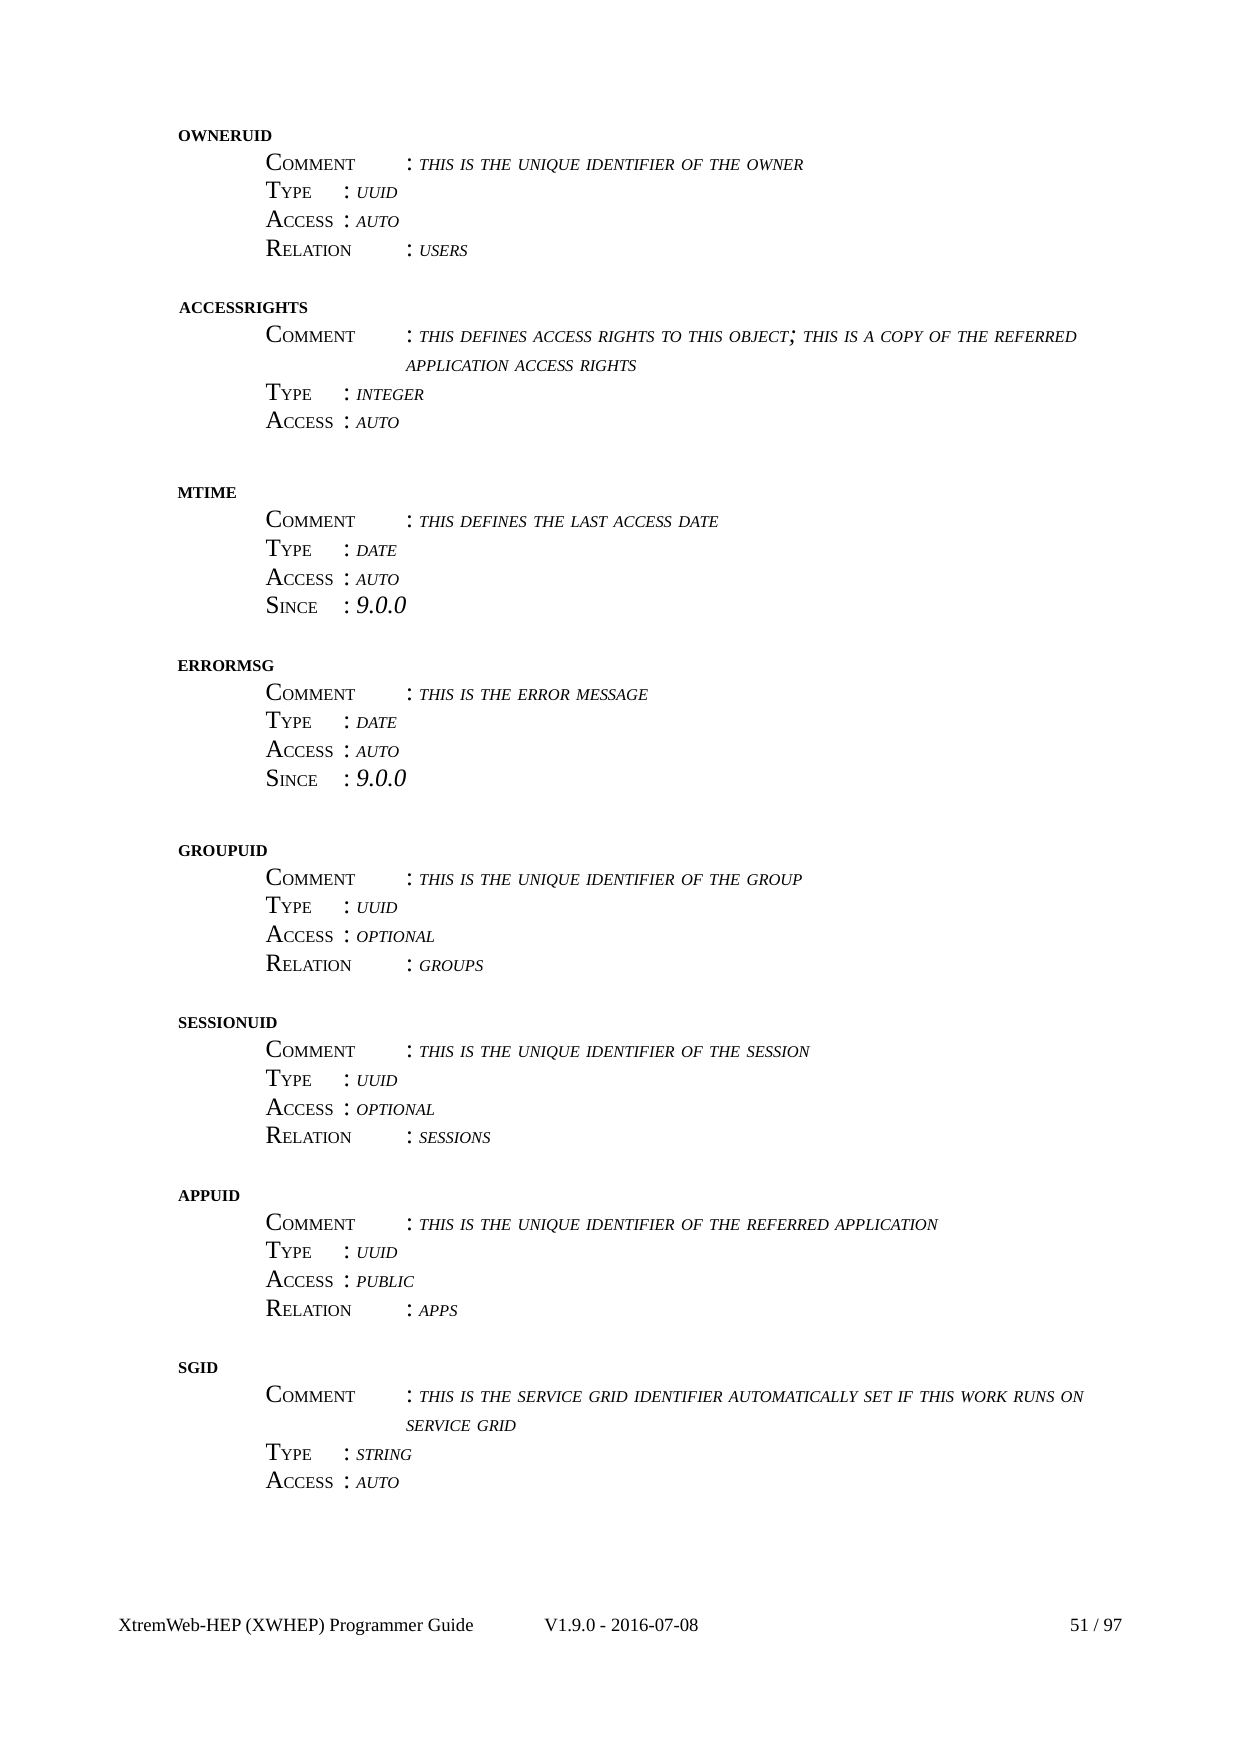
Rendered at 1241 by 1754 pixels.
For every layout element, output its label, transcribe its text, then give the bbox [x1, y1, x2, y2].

text Type : uuid [265, 1236, 1122, 1264]
text Relation : groups [265, 948, 1122, 977]
text Comment : this is the service grid identifier automatically set if this work runs on service grid [265, 1379, 1122, 1437]
text Relation : users [265, 233, 1122, 262]
text Comment : this is the unique identifier of the session [265, 1034, 1122, 1063]
text Access : optional [265, 1092, 1122, 1121]
text Type : date [265, 706, 1122, 734]
text sessionuid [178, 1006, 1122, 1034]
text appuid [178, 1178, 1122, 1207]
text Access : public [265, 1264, 1122, 1293]
text Access : auto [265, 406, 1122, 434]
text Type : uuid [265, 1063, 1122, 1092]
text Access : optional [265, 919, 1122, 948]
text Relation : apps [265, 1293, 1122, 1322]
text sgid [178, 1351, 1122, 1379]
text Type : uuid [265, 891, 1122, 919]
text Type : uuid [265, 176, 1122, 204]
text Since : 9.0.0 [265, 591, 1122, 619]
text Type : integer [265, 377, 1122, 406]
text mtime [177, 476, 1122, 504]
text Comment : this defines access rights to this object; this is a copy of the referred application access rights [265, 319, 1122, 377]
text Access : auto [265, 562, 1122, 591]
text Comment : this defines the last access date [265, 504, 1122, 533]
text Access : auto [265, 204, 1122, 233]
text Since : 9.0.0 [265, 763, 1122, 792]
text Comment : this is the unique identifier of the referred application [265, 1207, 1122, 1236]
text groupuid [178, 833, 1122, 862]
text Relation : sessions [265, 1121, 1122, 1149]
text Access : auto [265, 734, 1122, 763]
text Type : string [265, 1437, 1122, 1466]
text Type : date [265, 533, 1122, 562]
text errormsg [177, 648, 1122, 677]
text Comment : this is the unique identifier of the group [265, 862, 1122, 891]
text Access : auto [265, 1466, 1122, 1494]
text Comment : this is the error message [265, 677, 1122, 706]
text accessrights [179, 291, 1122, 319]
text owneruid [178, 118, 1122, 147]
text Comment : this is the unique identifier of the owner [265, 147, 1122, 176]
